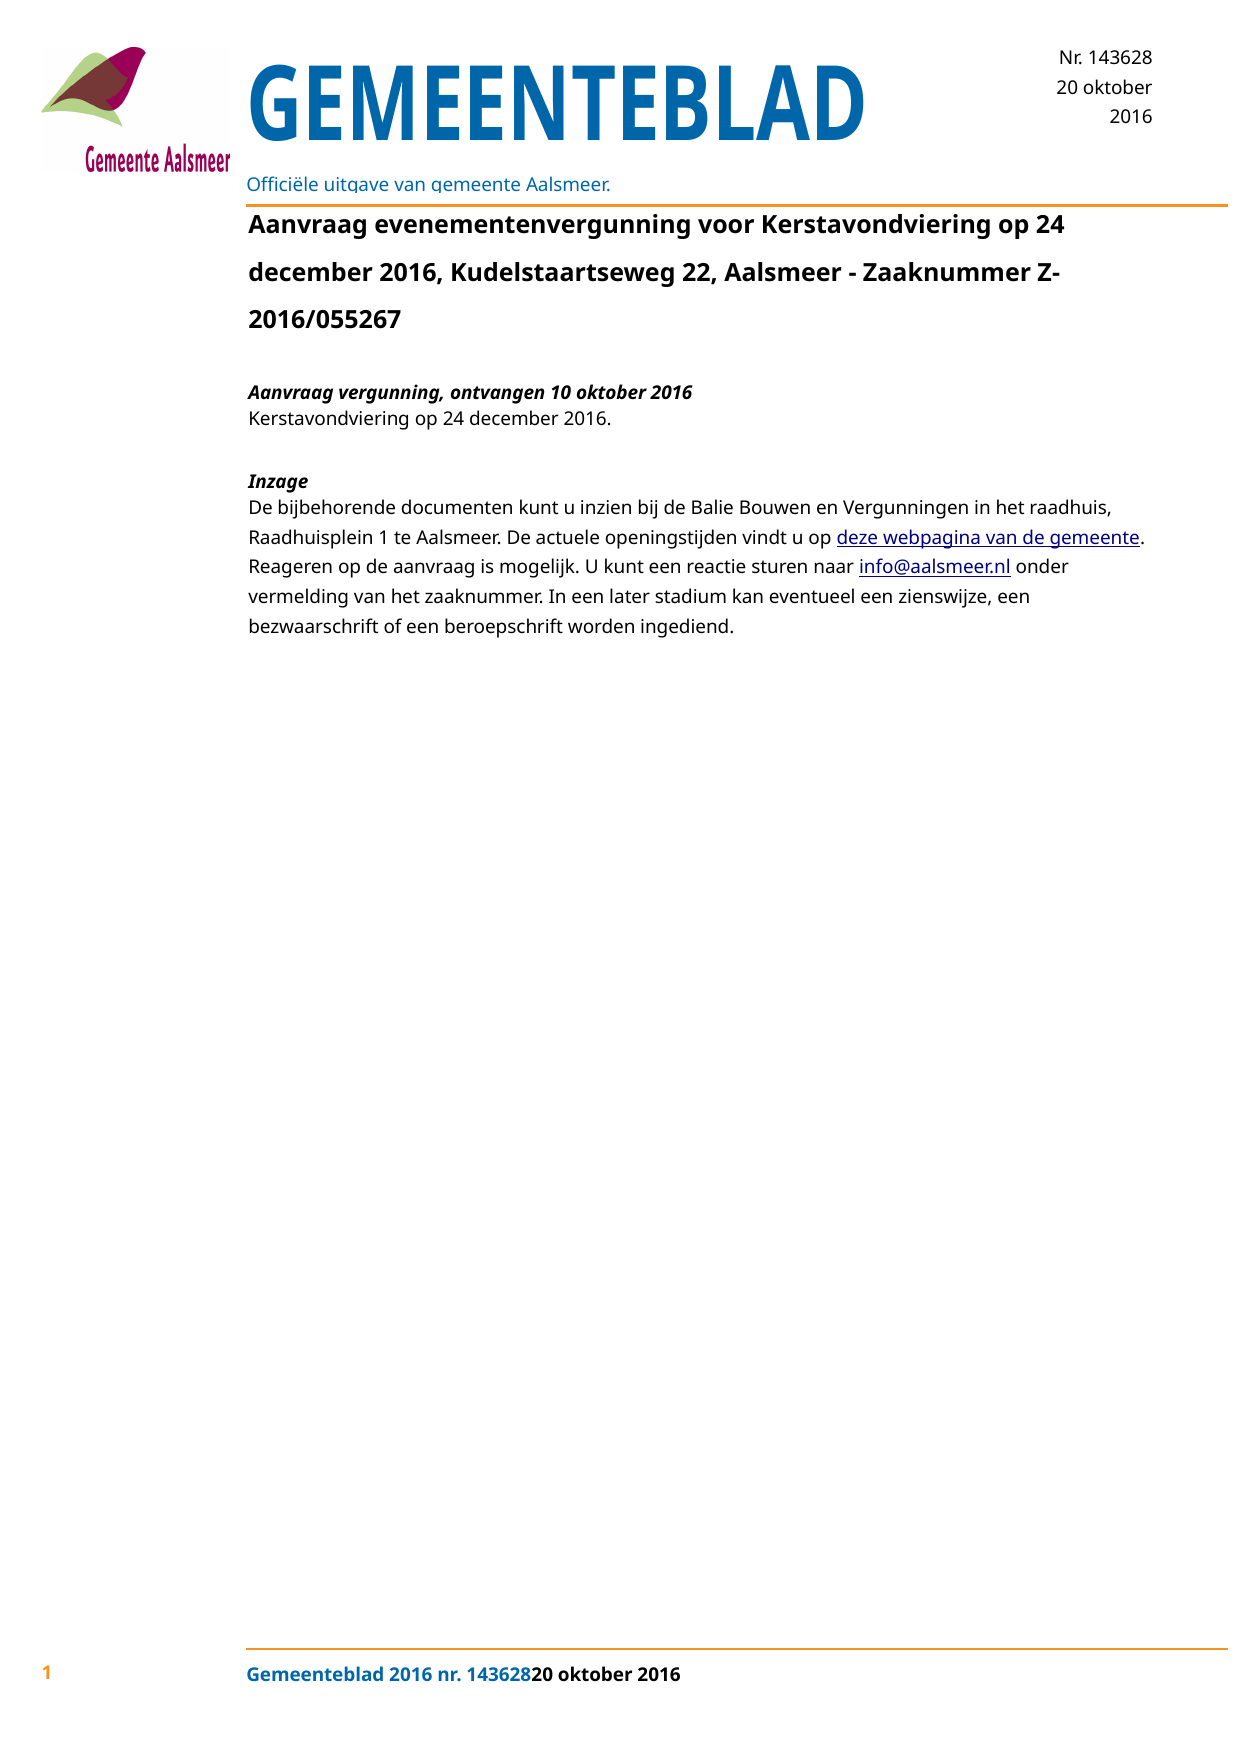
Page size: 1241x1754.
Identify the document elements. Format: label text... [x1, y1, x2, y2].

text De bijbehorende documenten kunt u inzien bij de Balie Bouwen en Vergunningen in het raadhuis, Raadhuisplein 1 te Aalsmeer. De actuele openingstijden vindt u op deze webpagina van de gemeente. Reageren op de aanvraag is mogelijk. U kunt een reactie sturen naar info@aalsmeer.nl onder vermelding van het zaaknummer. In een later stadium kan eventueel een zienswijze, een bezwaarschrift of een beroepschrift worden ingediend. [248, 494, 1152, 638]
text Aanvraag vergunning, ontvangen 10 oktober 2016 [248, 379, 1152, 405]
text Inzage [248, 469, 1152, 494]
text Kerstavondviering op 24 december 2016. [248, 405, 1152, 431]
text Aanvraag evenementenvergunning voor Kerstavondviering op 24 december 2016, Kudelstaartseweg 22, Aalsmeer - Zaaknummer Z-2016/055267 [248, 207, 1152, 336]
picture [41, 47, 231, 172]
text ​ [248, 663, 1152, 689]
